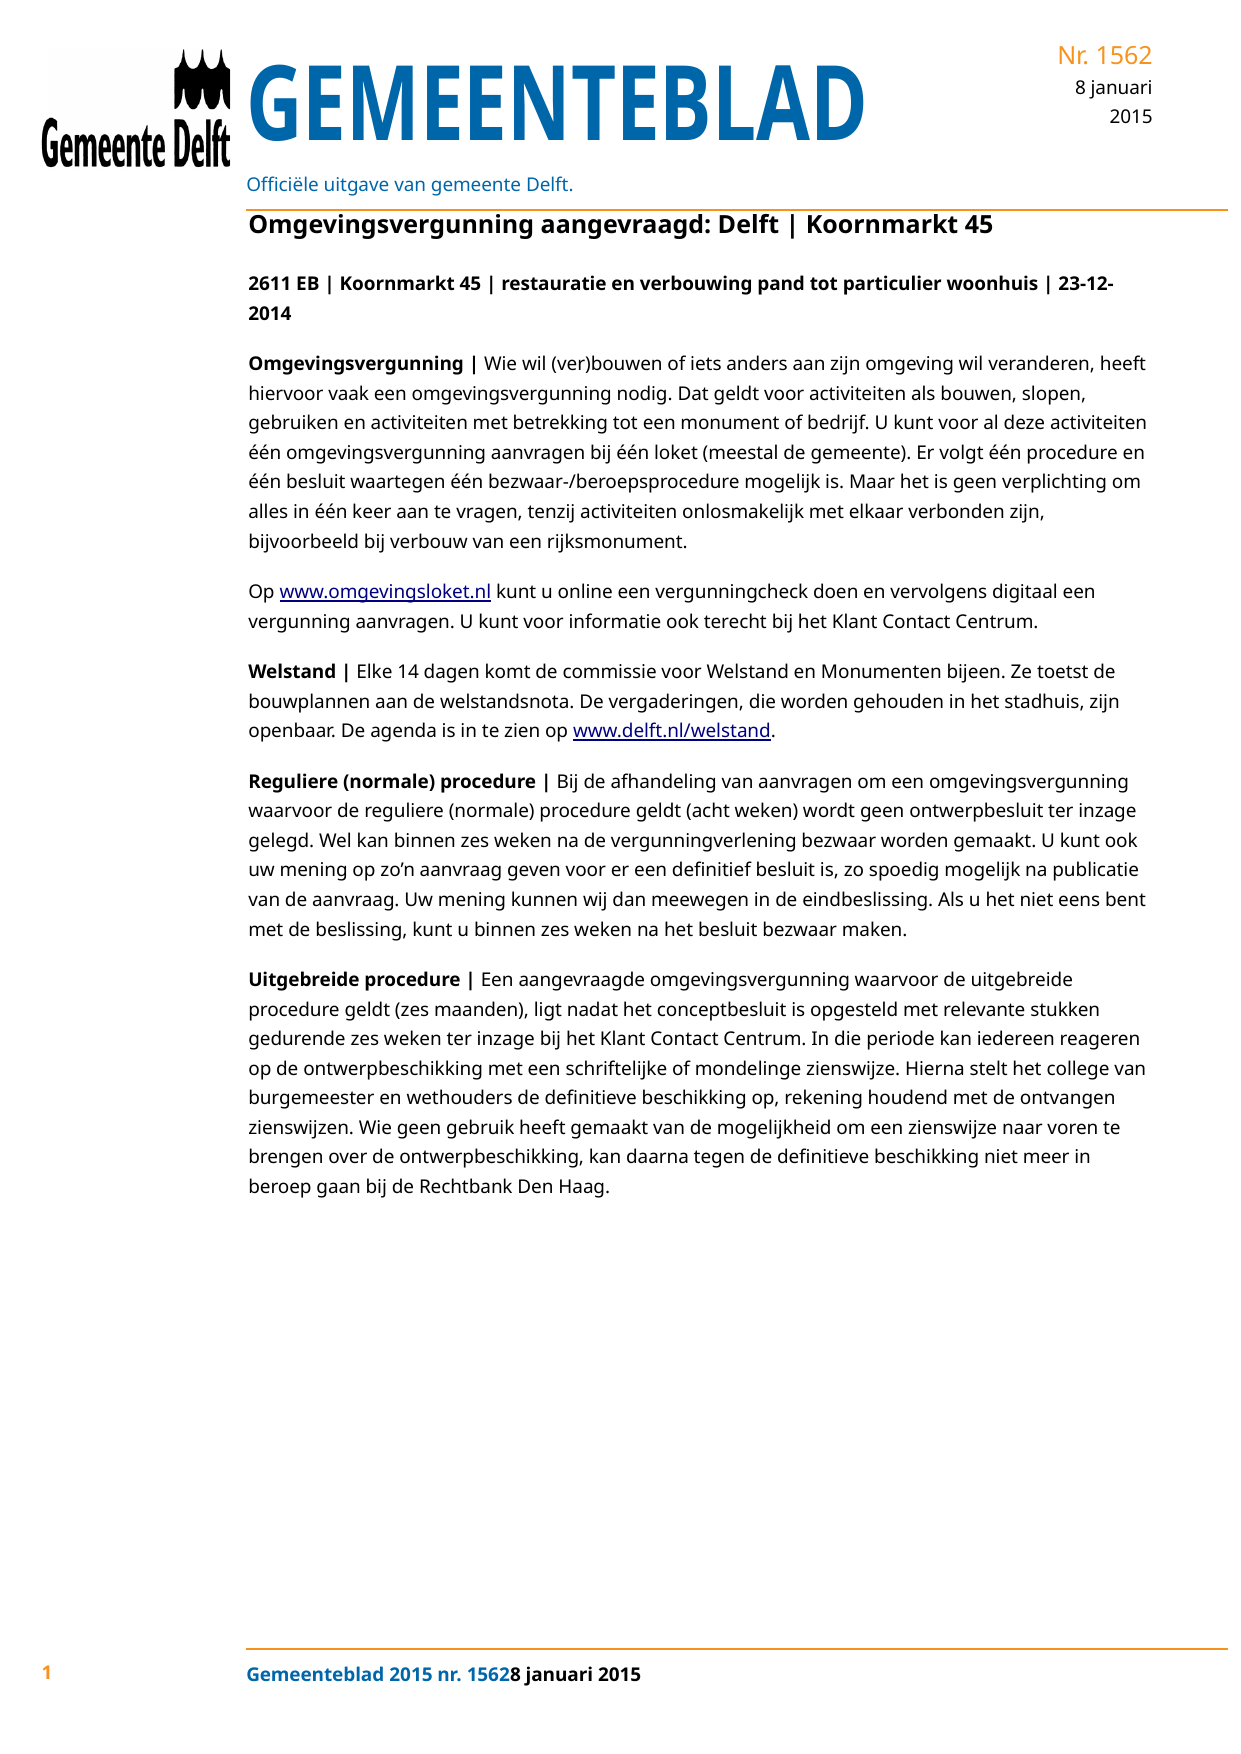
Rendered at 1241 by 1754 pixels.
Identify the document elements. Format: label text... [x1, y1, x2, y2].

text Uitgebreide procedure | Een aangevraagde omgevingsvergunning waarvoor de uitgebreide procedure geldt (zes maanden), ligt nadat het conceptbesluit is opgesteld met relevante stukken gedurende zes weken ter inzage bij het Klant Contact Centrum. In die periode kan iedereen reageren op de ontwerpbeschikking met een schriftelijke of mondelinge zienswijze. Hierna stelt het college van burgemeester en wethouders de definitieve beschikking op, rekening houdend met de ontvangen zienswijzen. Wie geen gebruik heeft gemaakt van de mogelijkheid om een zienswijze naar voren te brengen over de ontwerpbeschikking, kan daarna tegen de definitieve beschikking niet meer in beroep gaan bij de Rechtbank Den Haag. [248, 966, 1152, 1199]
text Omgevingsvergunning aangevraagd: Delft | Koornmarkt 45 [248, 211, 1152, 241]
text Op www.omgevingsloket.nl kunt u online een vergunningcheck doen en vervolgens digitaal een vergunning aanvragen. U kunt voor informatie ook terecht bij het Klant Contact Centrum. [248, 578, 1152, 633]
text Reguliere (normale) procedure | Bij de afhandeling van aanvragen om een omgevingsvergunning waarvoor de reguliere (normale) procedure geldt (acht weken) wordt geen ontwerpbesluit ter inzage gelegd. Wel kan binnen zes weken na de vergunningverlening bezwaar worden gemaakt. U kunt ook uw mening op zo’n aanvraag geven voor er een definitief besluit is, zo spoedig mogelijk na publicatie van de aanvraag. Uw mening kunnen wij dan meewegen in de eindbeslissing. Als u het niet eens bent met de beslissing, kunt u binnen zes weken na het besluit bezwaar maken. [248, 768, 1152, 941]
picture [41, 47, 231, 172]
text Welstand | Elke 14 dagen komt de commissie voor Welstand en Monumenten bijeen. Ze toetst de bouwplannen aan de welstandsnota. De vergaderingen, die worden gehouden in het stadhuis, zijn openbaar. De agenda is in te zien op www.delft.nl/welstand. [248, 658, 1152, 743]
text 2611 EB | Koornmarkt 45 | restauratie en verbouwing pand tot particulier woonhuis | 23-12-2014 [248, 270, 1152, 326]
text Omgevingsvergunning | Wie wil (ver)bouwen of iets anders aan zijn omgeving wil veranderen, heeft hiervoor vaak een omgevingsvergunning nodig. Dat geldt voor activiteiten als bouwen, slopen, gebruiken en activiteiten met betrekking tot een monument of bedrijf. U kunt voor al deze activiteiten één omgevingsvergunning aanvragen bij één loket (meestal de gemeente). Er volgt één procedure en één besluit waartegen één bezwaar-/beroepsprocedure mogelijk is. Maar het is geen verplichting om alles in één keer aan te vragen, tenzij activiteiten onlosmakelijk met elkaar verbonden zijn, bijvoorbeeld bij verbouw van een rijksmonument. [248, 350, 1152, 553]
